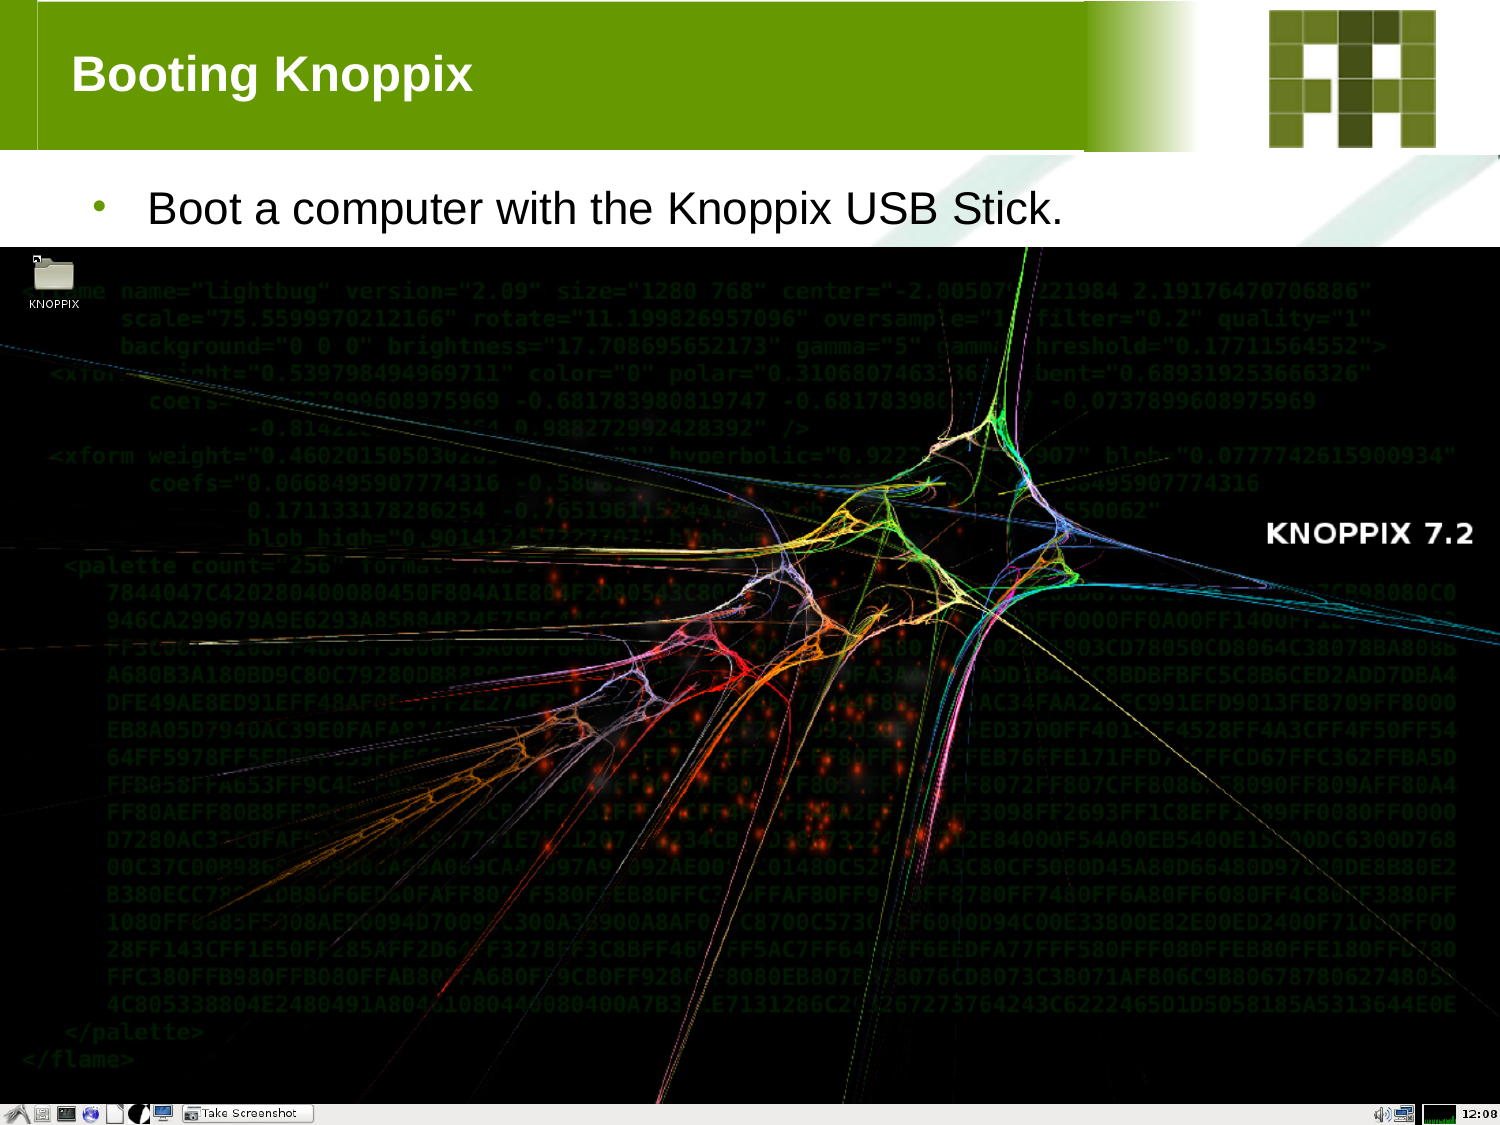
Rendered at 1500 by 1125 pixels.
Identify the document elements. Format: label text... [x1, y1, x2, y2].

title Booting Knoppix [56, 1, 1107, 152]
picture [0, 155, 1500, 1125]
list Boot a computer with the Knoppix USB Stick. [76, 171, 1427, 247]
picture [1269, 10, 1436, 148]
